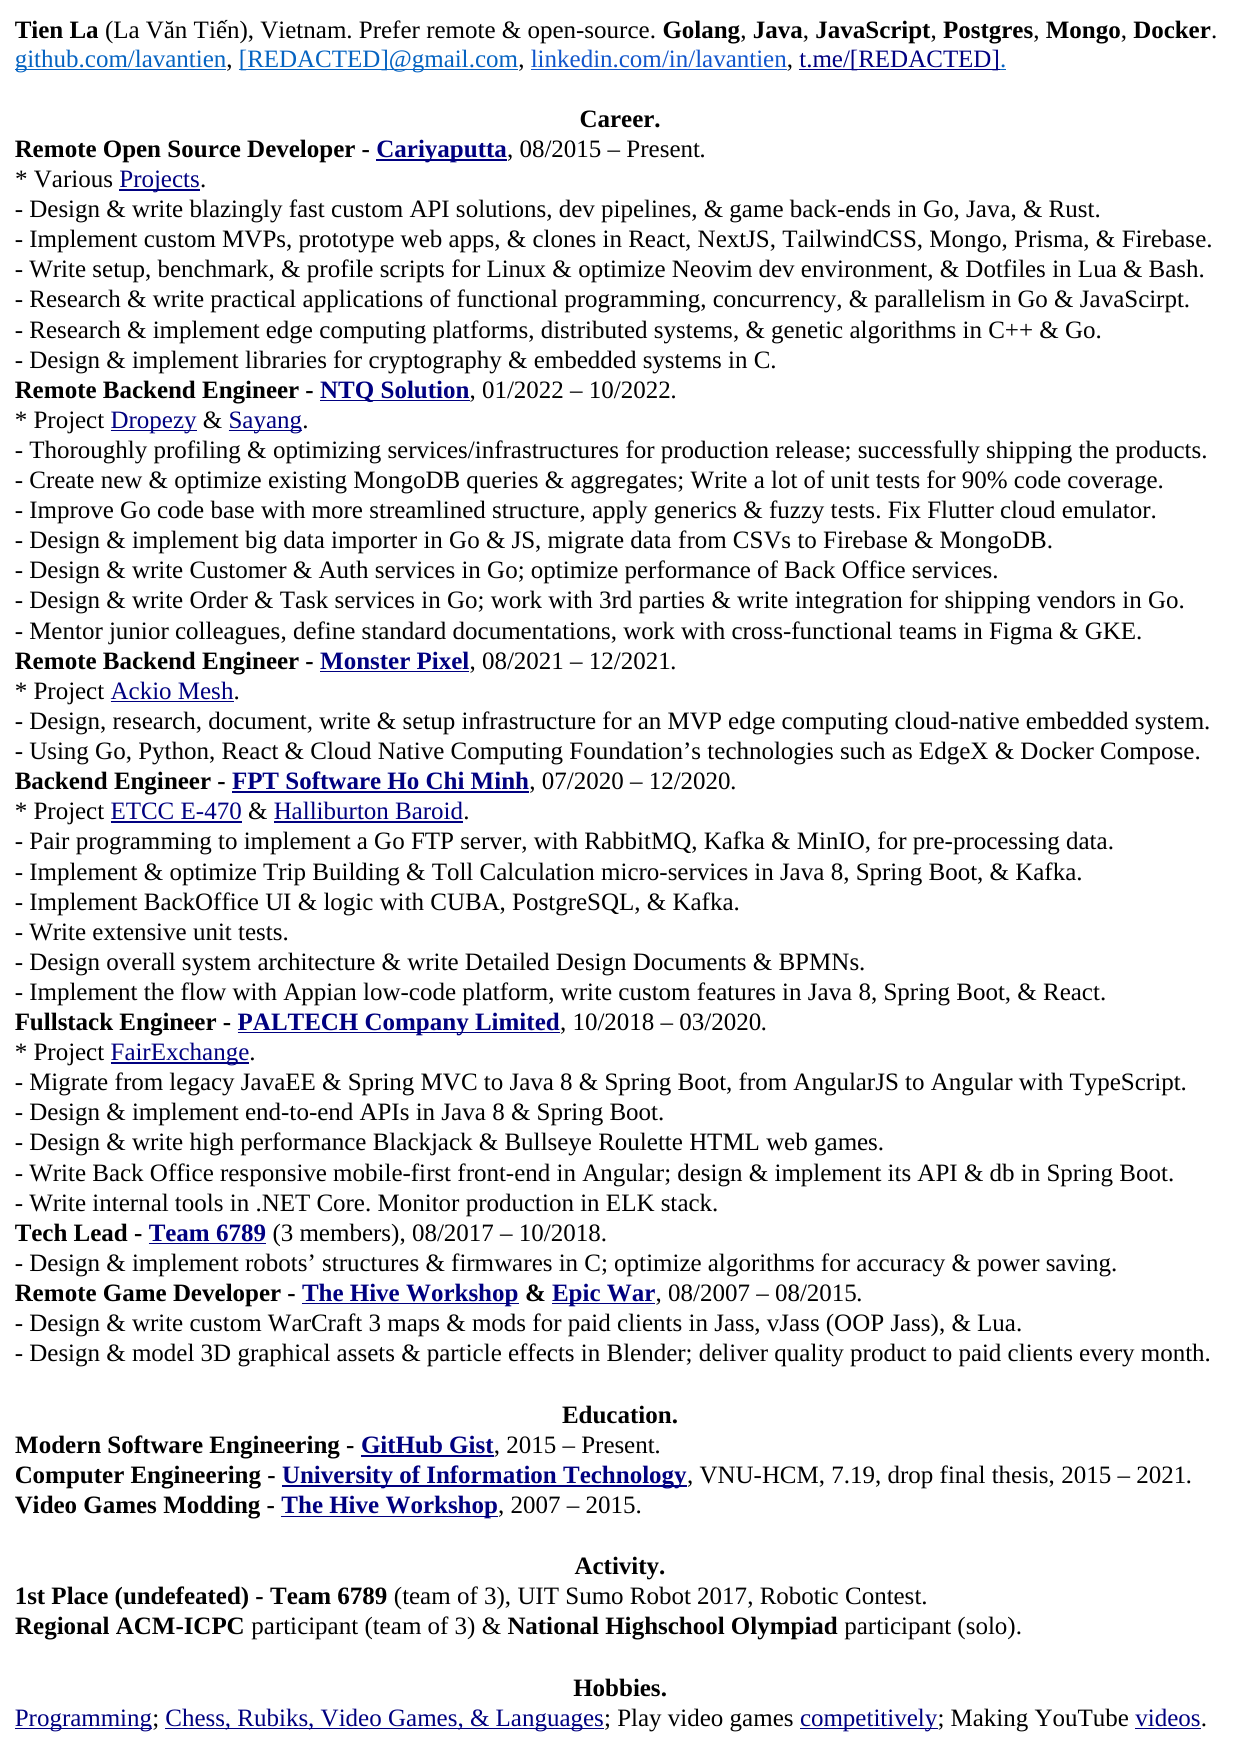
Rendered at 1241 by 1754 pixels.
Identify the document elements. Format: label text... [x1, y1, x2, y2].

text - Create new & optimize existing MongoDB queries & aggregates; Write a lot of unit tests for 90% code coverage. [14, 465, 1225, 494]
text - Implement the flow with Appian low-code platform, write custom features in Java 8, Spring Boot, & React. [14, 977, 1225, 1006]
text - Design & implement end-to-end APIs in Java 8 & Spring Boot. [14, 1097, 1225, 1126]
text Remote Backend Engineer - NTQ Solution, 01/2022 – 10/2022. [14, 375, 1225, 404]
text Tien La (La Văn Tiến), Vietnam. Prefer remote & open-source. Golang, Java, JavaScript, Postgres, Mongo, Docker. github.com/lavantien, [REDACTED]@gmail.com, linkedin.com/in/lavantien, t.me/[REDACTED]. [14, 15, 1225, 72]
text - Implement & optimize Trip Building & Toll Calculation micro-services in Java 8, Spring Boot, & Kafka. [14, 857, 1225, 885]
text - Pair programming to implement a Go FTP server, with RabbitMQ, Kafka & MinIO, for pre-processing data. [14, 826, 1225, 855]
text Programming; Chess, Rubiks, Video Games, & Languages; Play video games competitively; Making YouTube videos. [14, 1703, 1225, 1732]
text - Using Go, Python, React & Cloud Native Computing Foundation’s technologies such as EdgeX & Docker Compose. [14, 736, 1225, 765]
text - Design & implement libraries for cryptography & embedded systems in C. [14, 345, 1225, 373]
text * Project Ackio Mesh. [14, 676, 1225, 705]
text - Research & implement edge computing platforms, distributed systems, & genetic algorithms in C++ & Go. [14, 315, 1225, 343]
text Remote Backend Engineer - Monster Pixel, 08/2021 – 12/2021. [14, 646, 1225, 674]
text - Design & write blazingly fast custom API solutions, dev pipelines, & game back-ends in Go, Java, & Rust. [14, 194, 1225, 223]
text - Improve Go code base with more streamlined structure, apply generics & fuzzy tests. Fix Flutter cloud emulator. [14, 495, 1225, 524]
text - Design & write custom WarCraft 3 maps & mods for paid clients in Jass, vJass (OOP Jass), & Lua. [14, 1308, 1225, 1337]
text - Design & write Order & Task services in Go; work with 3rd parties & write integration for shipping vendors in Go. [14, 586, 1225, 614]
text - Design & write Customer & Auth services in Go; optimize performance of Back Office services. [14, 556, 1225, 584]
text - Design, research, document, write & setup infrastructure for an MVP edge computing cloud-native embedded system. [14, 706, 1225, 735]
text - Write extensive unit tests. [14, 917, 1225, 946]
text - Design & write high performance Blackjack & Bullseye Roulette HTML web games. [14, 1127, 1225, 1156]
text Education. [14, 1400, 1225, 1429]
text - Mentor junior colleagues, define standard documentations, work with cross-functional teams in Figma & GKE. [14, 616, 1225, 644]
text - Implement BackOffice UI & logic with CUBA, PostgreSQL, & Kafka. [14, 887, 1225, 915]
text - Thoroughly profiling & optimizing services/infrastructures for production release; successfully shipping the products. [14, 435, 1225, 464]
text - Implement custom MVPs, prototype web apps, & clones in React, NextJS, TailwindCSS, Mongo, Prisma, & Firebase. [14, 224, 1225, 253]
text Computer Engineering - University of Information Technology, VNU-HCM, 7.19, drop final thesis, 2015 – 2021. [14, 1460, 1225, 1489]
text - Write Back Office responsive mobile-first front-end in Angular; design & implement its API & db in Spring Boot. [14, 1158, 1225, 1186]
text * Project ETCC E-470 & Halliburton Baroid. [14, 796, 1225, 825]
text - Write internal tools in .NET Core. Monitor production in ELK stack. [14, 1188, 1225, 1216]
text - Design overall system architecture & write Detailed Design Documents & BPMNs. [14, 947, 1225, 976]
text Video Games Modding - The Hive Workshop, 2007 – 2015. [14, 1491, 1225, 1519]
text - Design & model 3D graphical assets & particle effects in Blender; deliver quality product to paid clients every month. [14, 1338, 1225, 1367]
text 1st Place (undefeated) - Team 6789 (team of 3), UIT Sumo Robot 2017, Robotic Contest. [14, 1581, 1225, 1609]
text * Project Dropezy & Sayang. [14, 405, 1225, 434]
text - Migrate from legacy JavaEE & Spring MVC to Java 8 & Spring Boot, from AngularJS to Angular with TypeScript. [14, 1067, 1225, 1096]
text Fullstack Engineer - PALTECH Company Limited, 10/2018 – 03/2020. [14, 1007, 1225, 1036]
text Career. [14, 104, 1225, 133]
text Remote Open Source Developer - Cariyaputta, 08/2015 – Present. [14, 134, 1225, 163]
text Activity. [14, 1551, 1225, 1579]
text * Project FairExchange. [14, 1037, 1225, 1066]
text Backend Engineer - FPT Software Ho Chi Minh, 07/2020 – 12/2020. [14, 766, 1225, 795]
text Hobbies. [14, 1673, 1225, 1702]
text Remote Game Developer - The Hive Workshop & Epic War, 08/2007 – 08/2015. [14, 1278, 1225, 1307]
text - Design & implement big data importer in Go & JS, migrate data from CSVs to Firebase & MongoDB. [14, 525, 1225, 554]
text - Design & implement robots’ structures & firmwares in C; optimize algorithms for accuracy & power saving. [14, 1248, 1225, 1277]
text Tech Lead - Team 6789 (3 members), 08/2017 – 10/2018. [14, 1218, 1225, 1247]
text Regional ACM-ICPC participant (team of 3) & National Highschool Olympiad participant (solo). [15, 1611, 1225, 1640]
text Modern Software Engineering - GitHub Gist, 2015 – Present. [15, 1430, 1225, 1459]
text - Research & write practical applications of functional programming, concurrency, & parallelism in Go & JavaScirpt. [14, 284, 1225, 313]
text * Various Projects. [15, 164, 1225, 193]
text - Write setup, benchmark, & profile scripts for Linux & optimize Neovim dev environment, & Dotfiles in Lua & Bash. [14, 254, 1225, 283]
